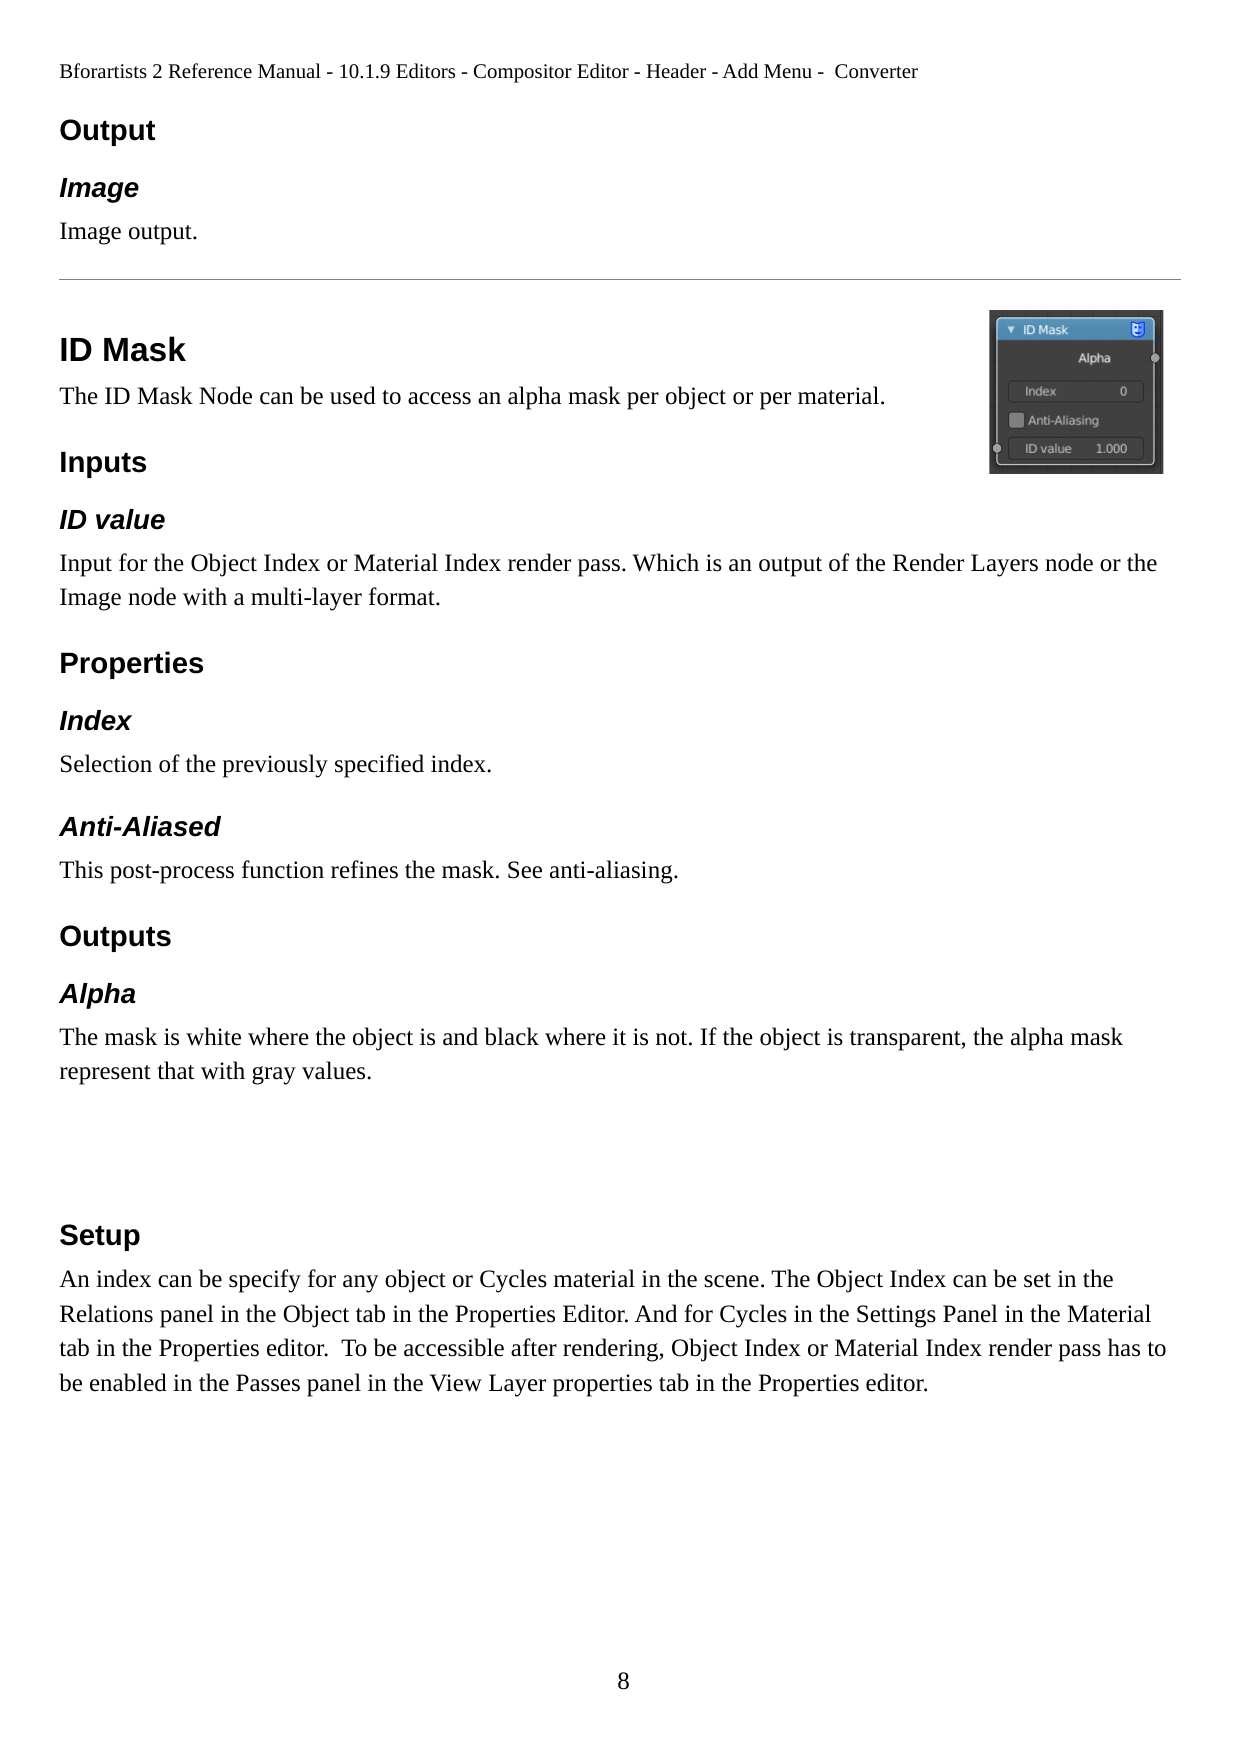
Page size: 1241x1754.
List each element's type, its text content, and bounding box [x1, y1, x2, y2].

subtitle Setup [59, 1218, 1181, 1252]
text Image output. [59, 216, 1181, 244]
text An index can be specify for any object or Cycles material in the scene. The Object Index can be set in the Relations panel in the Object tab in the Properties Editor. And for Cycles in the Settings Panel in the Material tab in the Properties editor. To be accessible after rendering, Object Index or Material Index render pass has to be enabled in the Passes panel in the View Layer properties tab in the Properties editor. [59, 1264, 1181, 1396]
text The mask is white where the object is and black where it is not. If the object is transparent, the alpha mask represent that with gray values. [59, 1022, 1181, 1085]
text Selection of the previously specified index. [59, 749, 1181, 778]
picture [989, 310, 1164, 474]
subtitle Anti-Aliased [59, 811, 1181, 842]
text The ID Mask Node can be used to access an alpha mask per object or per material. [59, 381, 989, 410]
subtitle Inputs [59, 444, 1181, 478]
subtitle Outputs [59, 918, 1181, 952]
text This post-process function refines the mask. See anti-aliasing. [59, 855, 1181, 884]
subtitle Index [59, 704, 1181, 736]
subtitle ID Mask [59, 330, 989, 368]
subtitle Output [59, 113, 1181, 146]
text Input for the Object Index or Material Index render pass. Which is an output of the Render Layers node or the Image node with a multi-layer format. [59, 548, 1181, 611]
subtitle Image [59, 171, 1181, 203]
subtitle [1164, 330, 1181, 368]
subtitle ID value [59, 503, 1181, 535]
subtitle Alpha [59, 977, 1181, 1009]
subtitle Properties [59, 646, 1181, 679]
